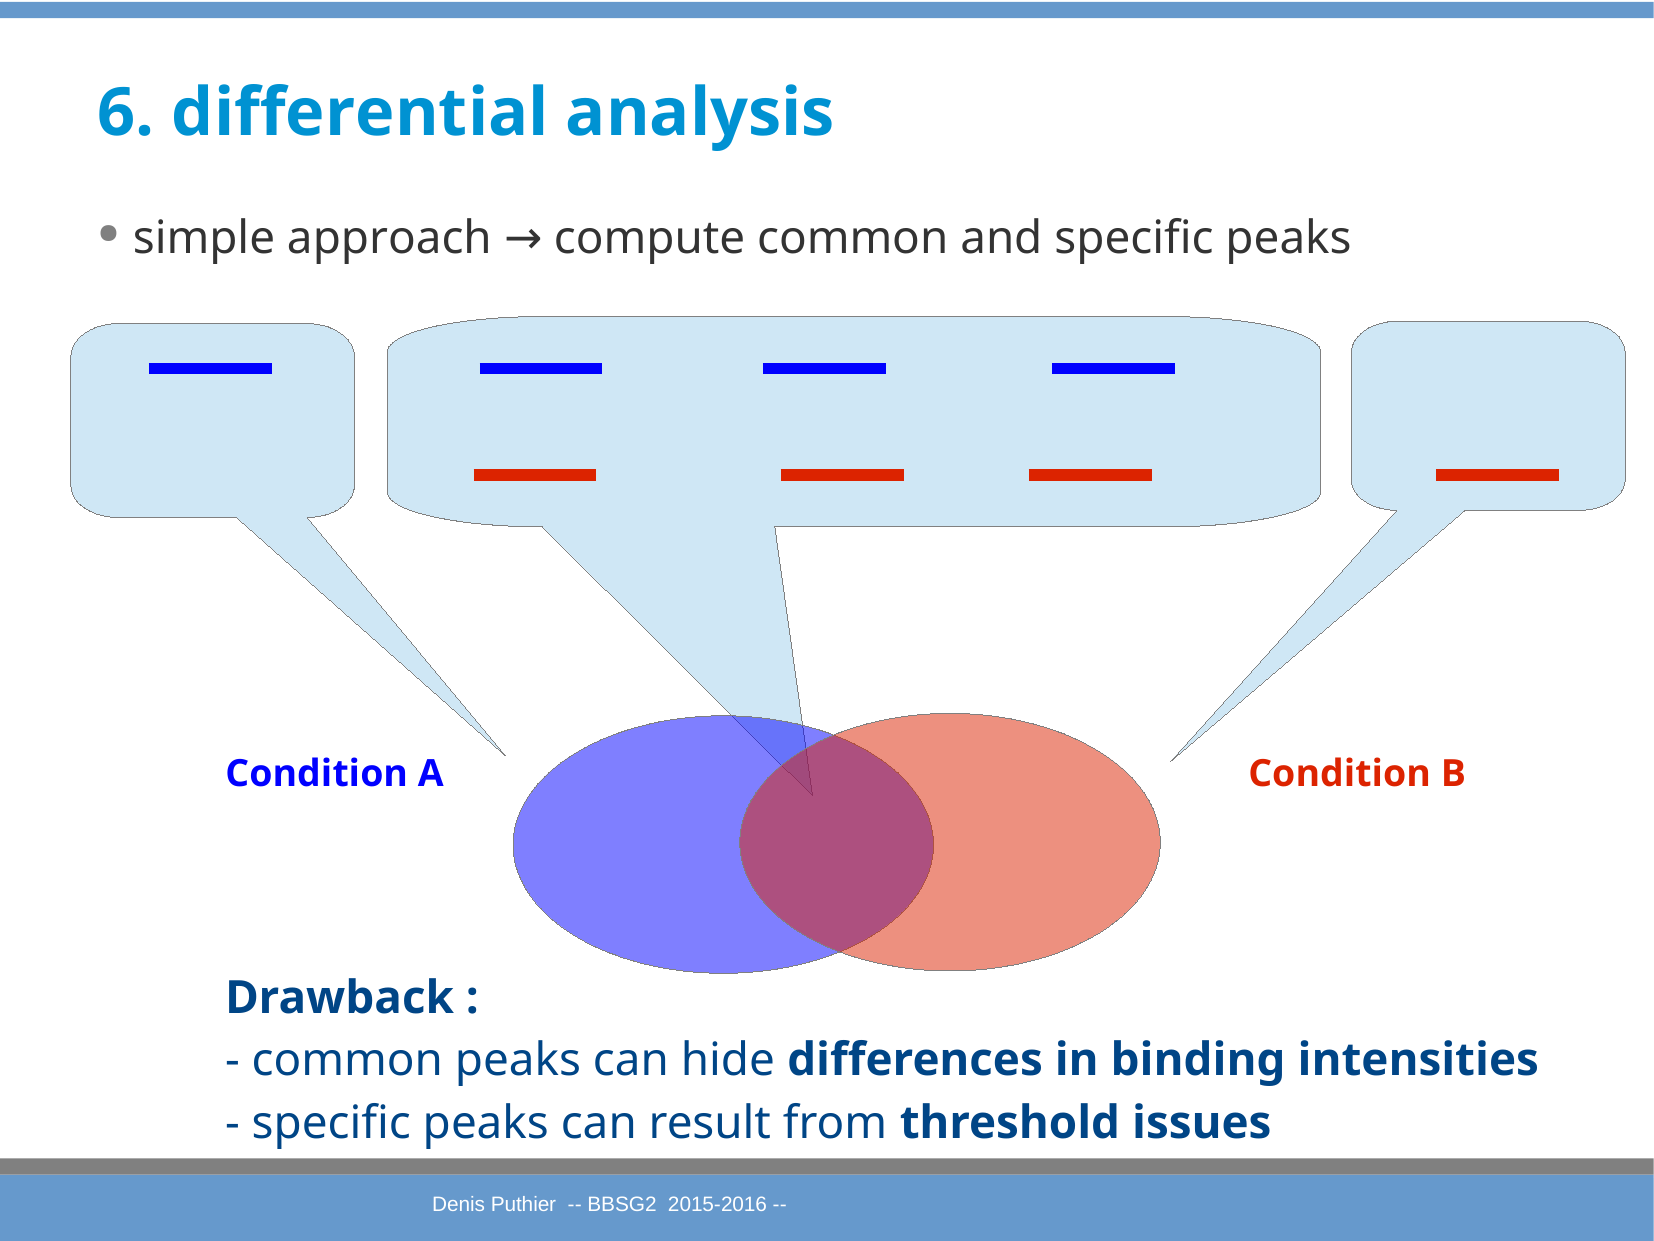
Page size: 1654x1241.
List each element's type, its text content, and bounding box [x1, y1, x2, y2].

text_box Condition A [210, 739, 459, 806]
text_box [513, 713, 1161, 956]
title 6. differential analysis [82, 61, 1571, 168]
text_box Drawback : - common peaks can hide differences in binding intensities - specific peaks can result from threshold issues [210, 956, 1549, 1160]
text_box [1571, 321, 1626, 511]
text_box [70, 335, 82, 506]
text_box Condition B [1233, 739, 1482, 806]
list simple approach → compute common and specific peaks [82, 199, 1571, 935]
